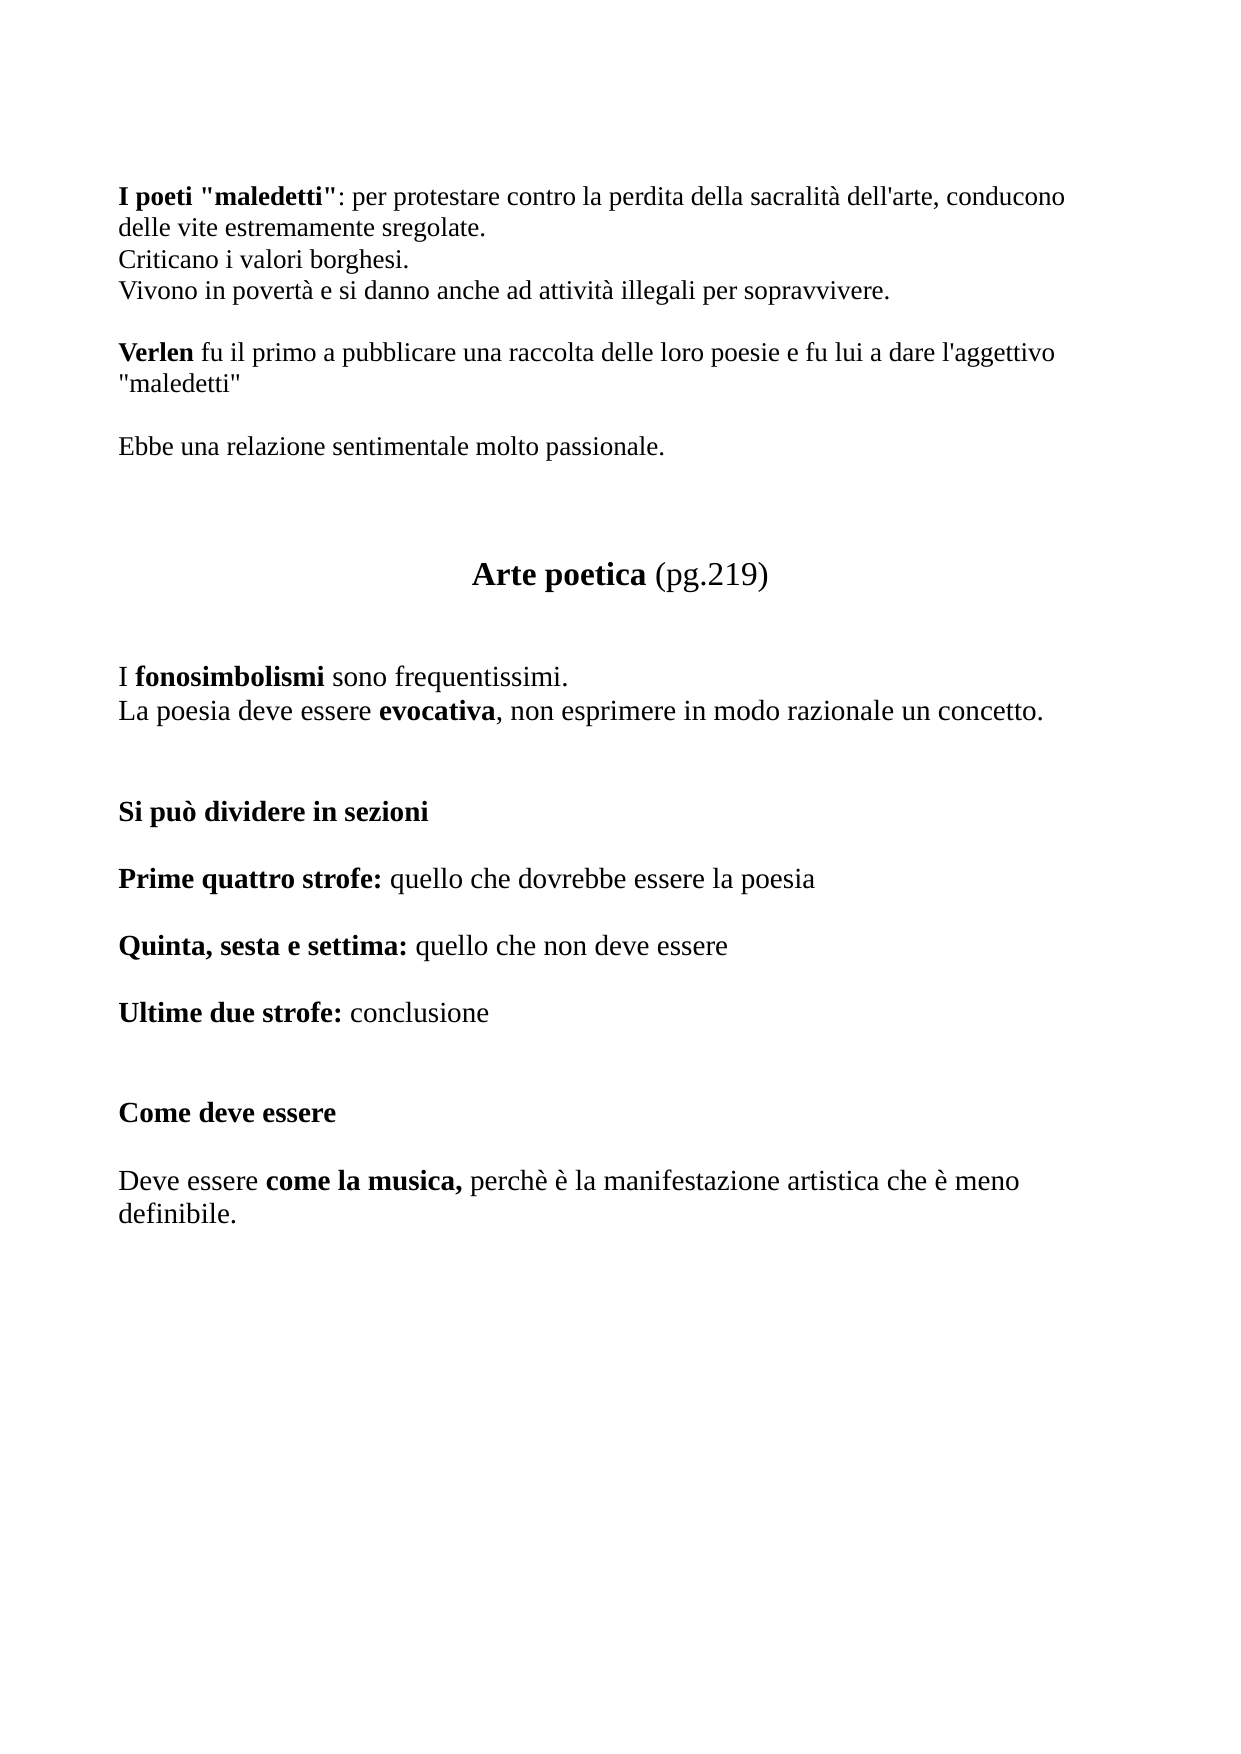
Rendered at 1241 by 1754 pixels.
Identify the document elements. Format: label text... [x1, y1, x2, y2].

text I fonosimbolismi sono frequentissimi. [118, 659, 1122, 693]
text Si può dividere in sezioni [118, 794, 1122, 827]
text Prime quattro strofe: quello che dovrebbe essere la poesia [118, 861, 1122, 894]
text Criticano i valori borghesi. [118, 243, 1122, 274]
text Come deve essere [118, 1096, 1122, 1129]
text Quinta, sesta e settima: quello che non deve essere [118, 928, 1122, 961]
text Vivono in povertà e si danno anche ad attività illegali per sopravvivere. [118, 274, 1122, 305]
text Deve essere come la musica, perchè è la manifestazione artistica che è meno definibile. [118, 1163, 1122, 1230]
text Ebbe una relazione sentimentale molto passionale. [118, 429, 1122, 461]
text I poeti "maledetti": per protestare contro la perdita della sacralità dell'arte, conducono delle vite estremamente sregolate. [118, 180, 1122, 243]
text Ultime due strofe: conclusione [118, 995, 1122, 1028]
text Verlen fu il primo a pubblicare una raccolta delle loro poesie e fu lui a dare l'aggettivo "maledetti" [118, 336, 1122, 398]
text La poesia deve essere evocativa, non esprimere in modo razionale un concetto. [118, 693, 1122, 727]
text Arte poetica (pg.219) [118, 554, 1122, 592]
